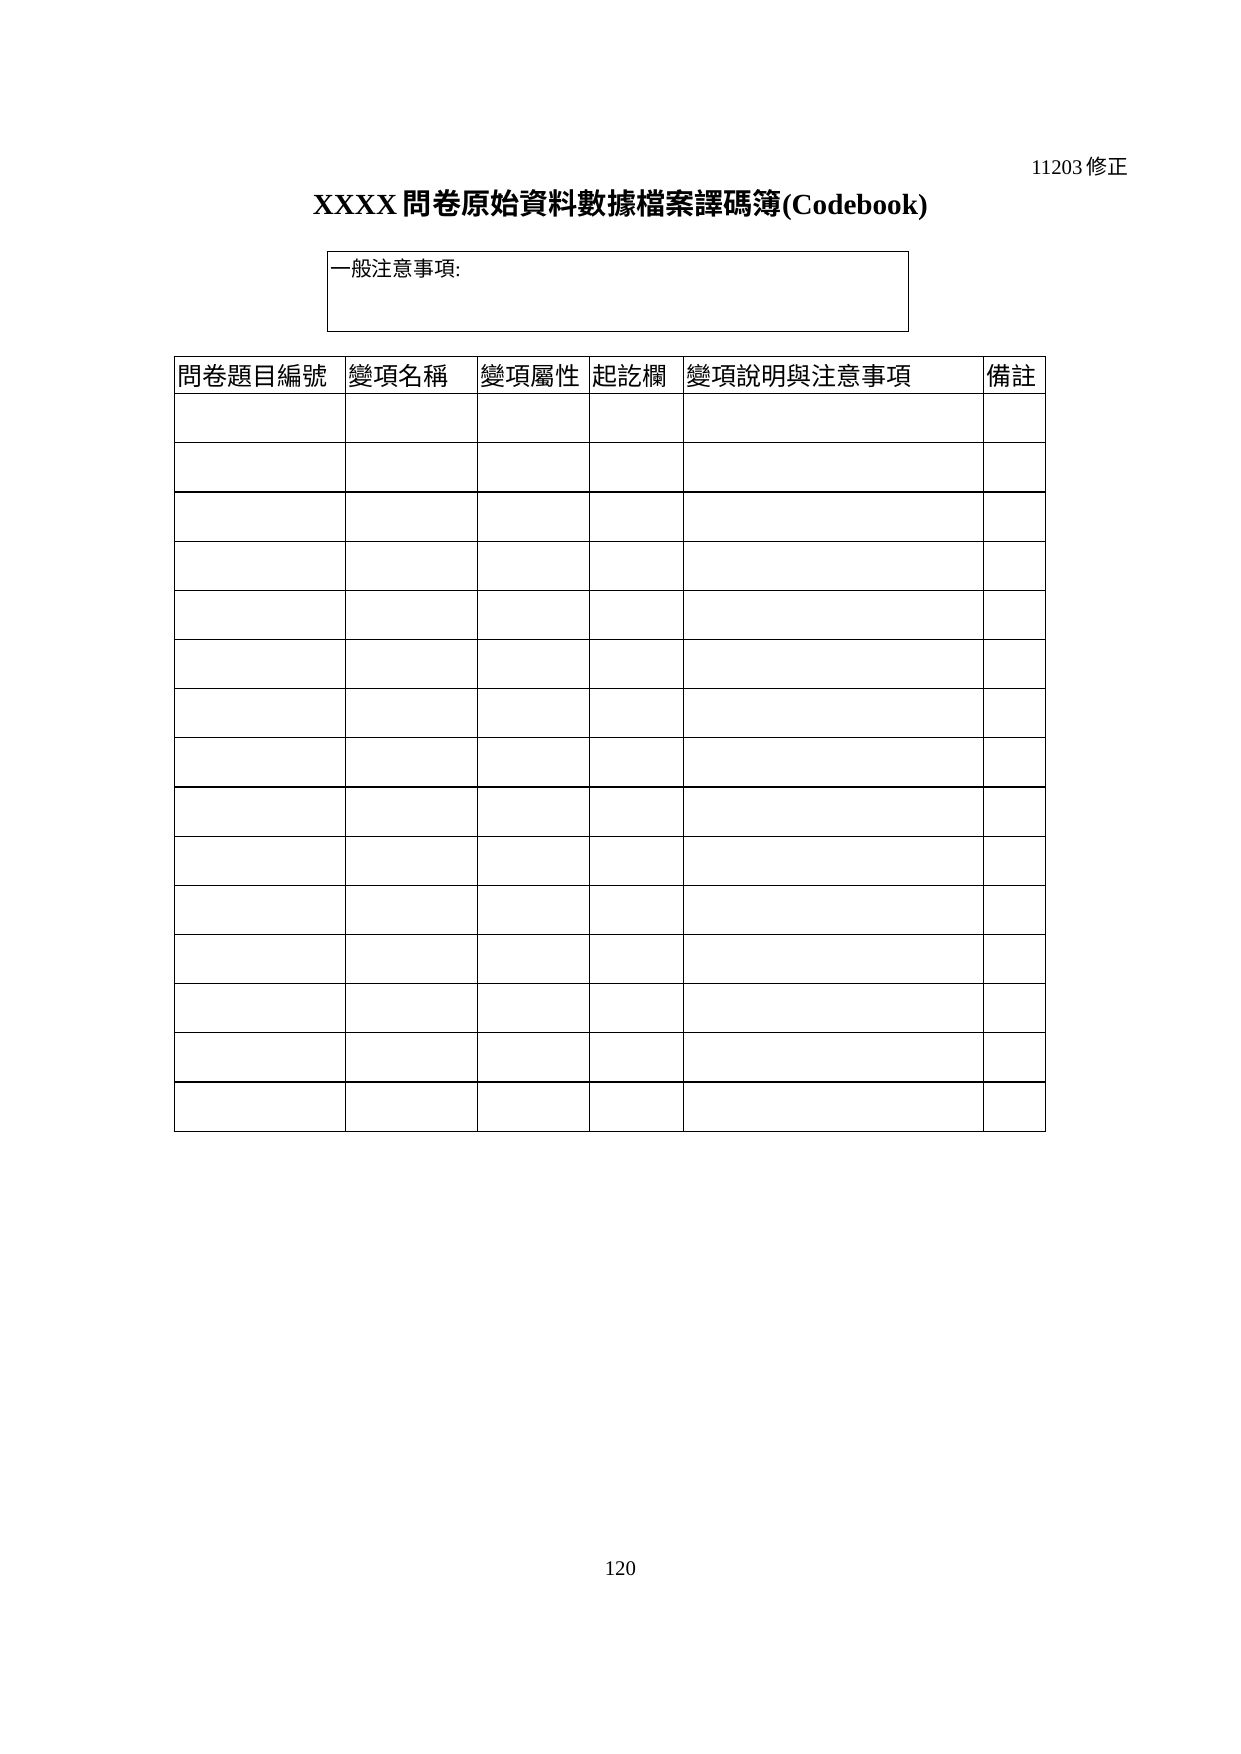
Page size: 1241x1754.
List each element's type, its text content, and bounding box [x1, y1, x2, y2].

table_cell [478, 689, 589, 737]
table_header [909, 251, 1045, 331]
table_cell [175, 886, 345, 934]
table_cell [478, 542, 589, 590]
table_cell [175, 837, 345, 885]
table_cell [590, 984, 683, 1032]
table_cell [684, 493, 983, 541]
table_header 起訖欄 [590, 357, 683, 393]
table_cell [984, 1083, 1045, 1131]
table_cell [590, 788, 683, 836]
table_cell [984, 493, 1045, 541]
table_cell [346, 984, 477, 1032]
table_header 一般注意事項: [328, 252, 908, 331]
table_cell [984, 443, 1045, 491]
table_cell [346, 640, 477, 688]
table_cell [984, 394, 1045, 442]
table_header 問卷題目編號 [175, 357, 345, 393]
table_cell [175, 788, 345, 836]
table_cell [984, 837, 1045, 885]
table_cell [984, 640, 1045, 688]
table_cell [346, 591, 477, 639]
table_cell [590, 689, 683, 737]
table_cell [346, 689, 477, 737]
table_cell [984, 788, 1045, 836]
table_cell [175, 493, 345, 541]
table_cell [684, 591, 983, 639]
table_cell [346, 443, 477, 491]
table_cell [684, 738, 983, 786]
table_cell [175, 542, 345, 590]
table_cell [478, 591, 589, 639]
table_cell [346, 493, 477, 541]
table_cell [684, 443, 983, 491]
text XXXX問卷原始資料數據檔案譯碼簿(Codebook) [112, 180, 1128, 222]
table_cell [984, 886, 1045, 934]
table_header 變項說明與注意事項 [684, 357, 983, 393]
table_cell [984, 738, 1045, 786]
table_cell [684, 542, 983, 590]
table_cell [346, 542, 477, 590]
table_cell [590, 935, 683, 983]
table_cell [346, 886, 477, 934]
table_cell [478, 1083, 589, 1131]
table_cell [478, 394, 589, 442]
table_cell [590, 394, 683, 442]
table_cell [346, 935, 477, 983]
table_cell [175, 689, 345, 737]
table_cell [346, 1083, 477, 1131]
table_cell [175, 935, 345, 983]
table_cell [684, 1083, 983, 1131]
table_cell [346, 1033, 477, 1081]
table_cell [478, 443, 589, 491]
table_cell [590, 542, 683, 590]
table_cell [590, 1033, 683, 1081]
table_cell [175, 591, 345, 639]
table_cell [175, 738, 345, 786]
table_cell [590, 591, 683, 639]
table_cell [590, 493, 683, 541]
table_cell [590, 443, 683, 491]
table_cell [590, 738, 683, 786]
table_cell [684, 1033, 983, 1081]
table_cell [684, 689, 983, 737]
table_cell [478, 640, 589, 688]
table_cell [478, 1033, 589, 1081]
table_cell [478, 935, 589, 983]
table_cell [984, 591, 1045, 639]
table_cell [590, 1083, 683, 1131]
table_cell [684, 394, 983, 442]
table_cell [590, 837, 683, 885]
table_cell [478, 984, 589, 1032]
table_cell [984, 935, 1045, 983]
table_cell [684, 837, 983, 885]
table_cell [478, 493, 589, 541]
table_cell [478, 788, 589, 836]
table_header 變項名稱 [346, 357, 477, 393]
table_cell [684, 984, 983, 1032]
table_cell [478, 837, 589, 885]
table_cell [984, 542, 1045, 590]
table_cell [478, 738, 589, 786]
table_cell [984, 689, 1045, 737]
table_cell [346, 394, 477, 442]
table_cell [175, 1033, 345, 1081]
table_cell [984, 984, 1045, 1032]
table_cell [684, 886, 983, 934]
table_header 變項屬性 [478, 357, 589, 393]
table_cell [684, 935, 983, 983]
table_cell [590, 886, 683, 934]
table_cell [346, 788, 477, 836]
table_cell [175, 1083, 345, 1131]
table_cell [175, 394, 345, 442]
table_cell [984, 1033, 1045, 1081]
table_cell [346, 837, 477, 885]
table_cell [684, 640, 983, 688]
table_cell [175, 640, 345, 688]
table_cell [175, 443, 345, 491]
table_header [174, 251, 327, 331]
table_cell [590, 640, 683, 688]
table_cell [684, 788, 983, 836]
table_header 備註 [984, 357, 1045, 393]
table_cell [478, 886, 589, 934]
table_cell [175, 984, 345, 1032]
table_cell [346, 738, 477, 786]
